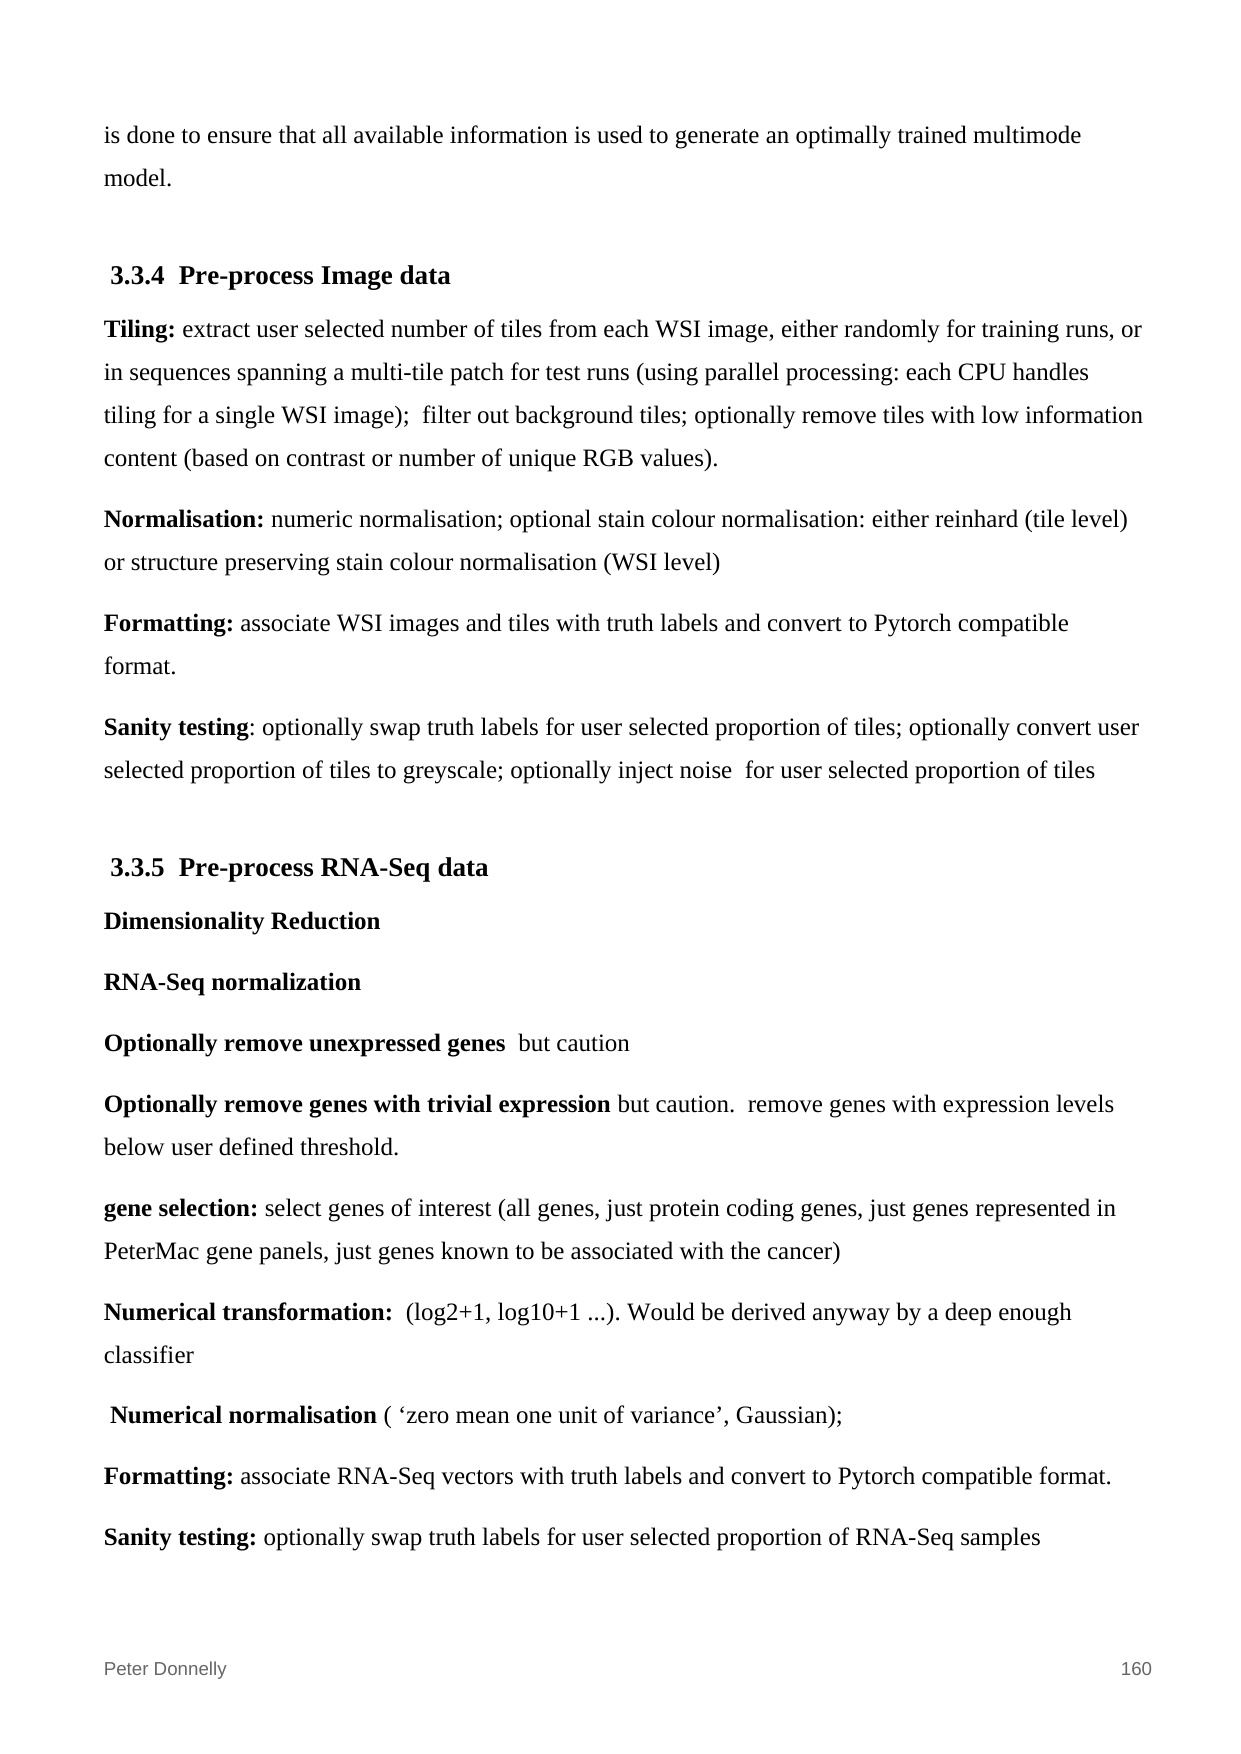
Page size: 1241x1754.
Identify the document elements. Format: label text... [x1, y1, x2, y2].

text Dimensionality Reduction [103, 906, 1146, 935]
text Optionally remove genes with trivial expression but caution. remove genes with expression levels below user defined threshold. [103, 1089, 1146, 1161]
text gene selection: select genes of interest (all genes, just protein coding genes, just genes represented in PeterMac gene panels, just genes known to be associated with the cancer) [103, 1193, 1146, 1264]
text Formatting: associate WSI images and tiles with truth labels and convert to Pytorch compatible format. [103, 608, 1146, 680]
text Normalisation: numeric normalisation; optional stain colour normalisation: either reinhard (tile level) or structure preserving stain colour normalisation (WSI level) [103, 504, 1146, 576]
text Sanity testing: optionally swap truth labels for user selected proportion of RNA-Seq samples [103, 1522, 1146, 1551]
text Optionally remove unexpressed genes but caution [103, 1028, 1146, 1057]
text RNA-Seq normalization [103, 967, 1146, 996]
text Formatting: associate RNA-Seq vectors with truth labels and convert to Pytorch compatible format. [103, 1461, 1146, 1490]
text Numerical transformation: (log2+1, log10+1 ...). Would be derived anyway by a deep enough classifier [103, 1297, 1146, 1368]
text Sanity testing: optionally swap truth labels for user selected proportion of tiles; optionally convert user selected proportion of tiles to greyscale; optionally inject noise for user selected proportion of tiles [103, 712, 1146, 784]
text Numerical normalisation ( ‘zero mean one unit of variance’, Gaussian); [103, 1401, 1146, 1429]
subtitle Pre-process Image data [103, 259, 1146, 290]
subtitle Pre-process RNA-Seq data [103, 851, 1146, 883]
text Tiling: extract user selected number of tiles from each WSI image, either randomly for training runs, or in sequences spanning a multi-tile patch for test runs (using parallel processing: each CPU handles tiling for a single WSI image); filter out background tiles; optionally remove tiles with low information content (based on contrast or number of unique RGB values). [103, 314, 1146, 472]
text is done to ensure that all available information is used to generate an optimally trained multimode model. [103, 120, 1146, 192]
